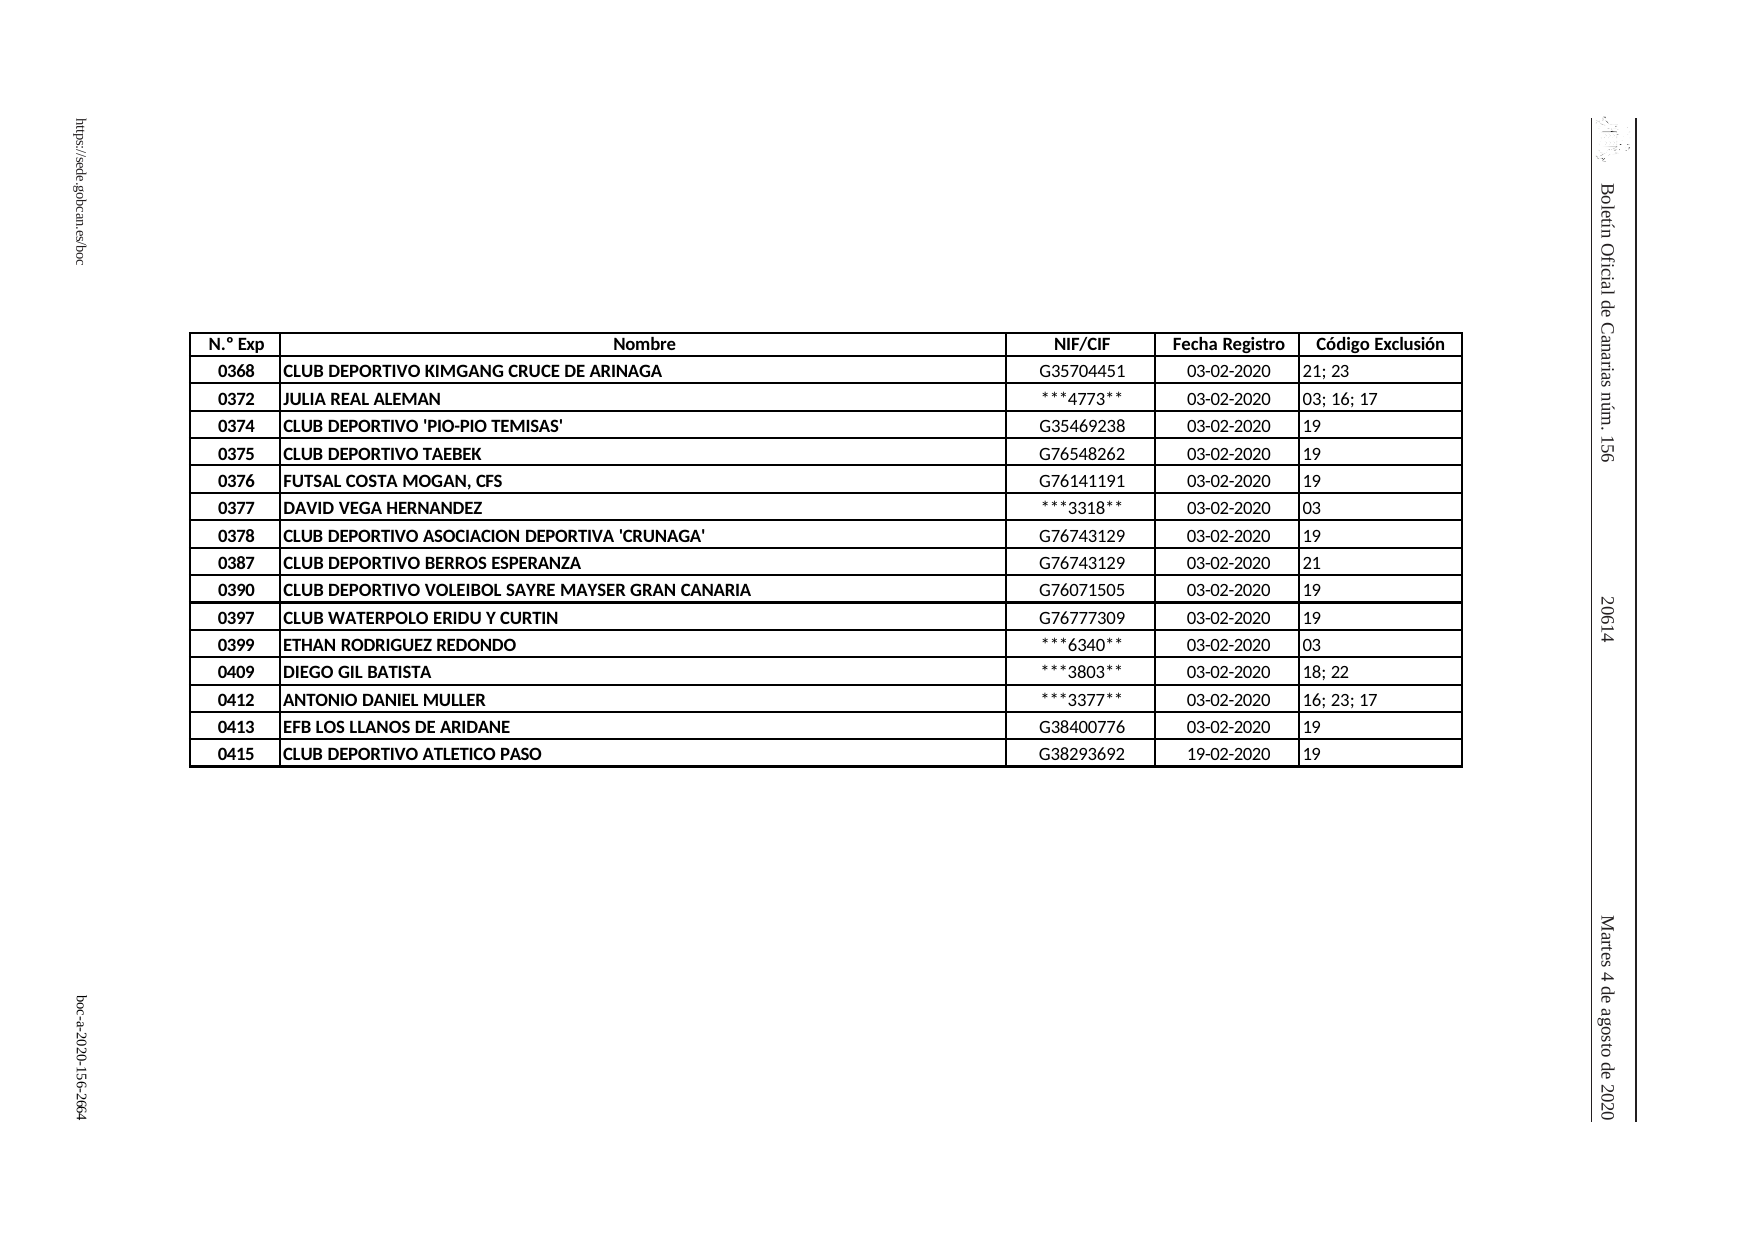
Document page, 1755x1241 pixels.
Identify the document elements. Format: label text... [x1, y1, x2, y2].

table_cell G76743129 [1007, 521, 1154, 547]
table_cell 0415 [191, 740, 279, 765]
table_cell ***6340** [1007, 631, 1154, 656]
table_cell 0368 [191, 357, 279, 382]
table_cell G76548262 [1007, 439, 1154, 464]
table_header Nombre [281, 334, 1005, 355]
table_cell ***4773** [1007, 384, 1154, 409]
table_cell G76743129 [1007, 549, 1154, 574]
table_cell 0397 [191, 604, 279, 629]
table_cell 0376 [191, 466, 279, 492]
table_cell 18; 22 [1300, 658, 1461, 683]
table_cell 03-02-2020 [1156, 466, 1298, 492]
table_cell 19 [1300, 466, 1461, 492]
table_cell 19-02-2020 [1156, 740, 1298, 765]
table_cell CLUB DEPORTIVO VOLEIBOL SAYRE MAYSER GRAN CANARIA [281, 576, 1005, 601]
table_cell 19 [1300, 521, 1461, 547]
table_cell ANTONIO DANIEL MULLER [281, 686, 1005, 711]
text https://sede.gobcan.es/boc [73, 118, 90, 273]
table_header Fecha Registro [1156, 334, 1298, 355]
table_cell 0378 [191, 521, 279, 547]
table_cell 0374 [191, 412, 279, 437]
table_cell ***3318** [1007, 494, 1154, 519]
table_cell CLUB DEPORTIVO BERROS ESPERANZA [281, 549, 1005, 574]
table_cell JULIA REAL ALEMAN [281, 384, 1005, 409]
table_cell 19 [1300, 412, 1461, 437]
table_cell ***3377** [1007, 686, 1154, 711]
table_cell CLUB DEPORTIVO ATLETICO PASO [281, 740, 1005, 765]
table_cell CLUB DEPORTIVO TAEBEK [281, 439, 1005, 464]
table_cell 03-02-2020 [1156, 412, 1298, 437]
text boc-a-2020-156-2664 [74, 995, 91, 1124]
table_cell 21; 23 [1300, 357, 1461, 382]
table_cell G38400776 [1007, 713, 1154, 738]
table_cell 0399 [191, 631, 279, 656]
table_cell 03-02-2020 [1156, 439, 1298, 464]
table_cell FUTSAL COSTA MOGAN, CFS [281, 466, 1005, 492]
table_cell 0387 [191, 549, 279, 574]
table_cell G76777309 [1007, 604, 1154, 629]
table_cell 03-02-2020 [1156, 686, 1298, 711]
table_cell 19 [1300, 439, 1461, 464]
table_cell 19 [1300, 576, 1461, 601]
table_cell 03-02-2020 [1156, 549, 1298, 574]
table_cell 03; 16; 17 [1300, 384, 1461, 409]
table_cell EFB LOS LLANOS DE ARIDANE [281, 713, 1005, 738]
table_cell 0390 [191, 576, 279, 601]
table_cell 03-02-2020 [1156, 576, 1298, 601]
table_cell 03-02-2020 [1156, 658, 1298, 683]
table_cell G76071505 [1007, 576, 1154, 601]
table_cell G35704451 [1007, 357, 1154, 382]
table_cell G76141191 [1007, 466, 1154, 492]
table_cell G38293692 [1007, 740, 1154, 765]
table_cell 03-02-2020 [1156, 357, 1298, 382]
table_cell 03-02-2020 [1156, 713, 1298, 738]
table_cell CLUB DEPORTIVO KIMGANG CRUCE DE ARINAGA [281, 357, 1005, 382]
table_cell 0372 [191, 384, 279, 409]
table_cell CLUB WATERPOLO ERIDU Y CURTIN [281, 604, 1005, 629]
table_cell 03-02-2020 [1156, 494, 1298, 519]
table_header Código Exclusión [1300, 334, 1461, 355]
table_header NIF/CIF [1007, 334, 1154, 355]
table_header N.º Exp [191, 334, 279, 355]
table_cell ***3803** [1007, 658, 1154, 683]
table_cell 21 [1300, 549, 1461, 574]
table_cell ETHAN RODRIGUEZ REDONDO [281, 631, 1005, 656]
table_cell 19 [1300, 713, 1461, 738]
text Martes 4 de agosto de 2020 [1598, 915, 1618, 1124]
table_cell 03-02-2020 [1156, 521, 1298, 547]
table_cell 03 [1300, 494, 1461, 519]
table_cell 0375 [191, 439, 279, 464]
table_cell 0409 [191, 658, 279, 683]
table_cell 03-02-2020 [1156, 384, 1298, 409]
table_cell 03-02-2020 [1156, 631, 1298, 656]
table_cell 0412 [191, 686, 279, 711]
table_cell 03 [1300, 631, 1461, 656]
table_cell 0377 [191, 494, 279, 519]
table_cell DAVID VEGA HERNANDEZ [281, 494, 1005, 519]
table_cell G35469238 [1007, 412, 1154, 437]
table_cell CLUB DEPORTIVO ASOCIACION DEPORTIVA 'CRUNAGA' [281, 521, 1005, 547]
table_cell DIEGO GIL BATISTA [281, 658, 1005, 683]
table_cell 19 [1300, 740, 1461, 765]
table_cell 19 [1300, 604, 1461, 629]
table_cell 03-02-2020 [1156, 604, 1298, 629]
table_cell 0413 [191, 713, 279, 738]
table_cell CLUB DEPORTIVO 'PIO-PIO TEMISAS' [281, 412, 1005, 437]
table_cell 16; 23; 17 [1300, 686, 1461, 711]
text Boletín Oficial de Canarias núm. 156 [1598, 183, 1618, 464]
text 20614 [1598, 597, 1618, 646]
